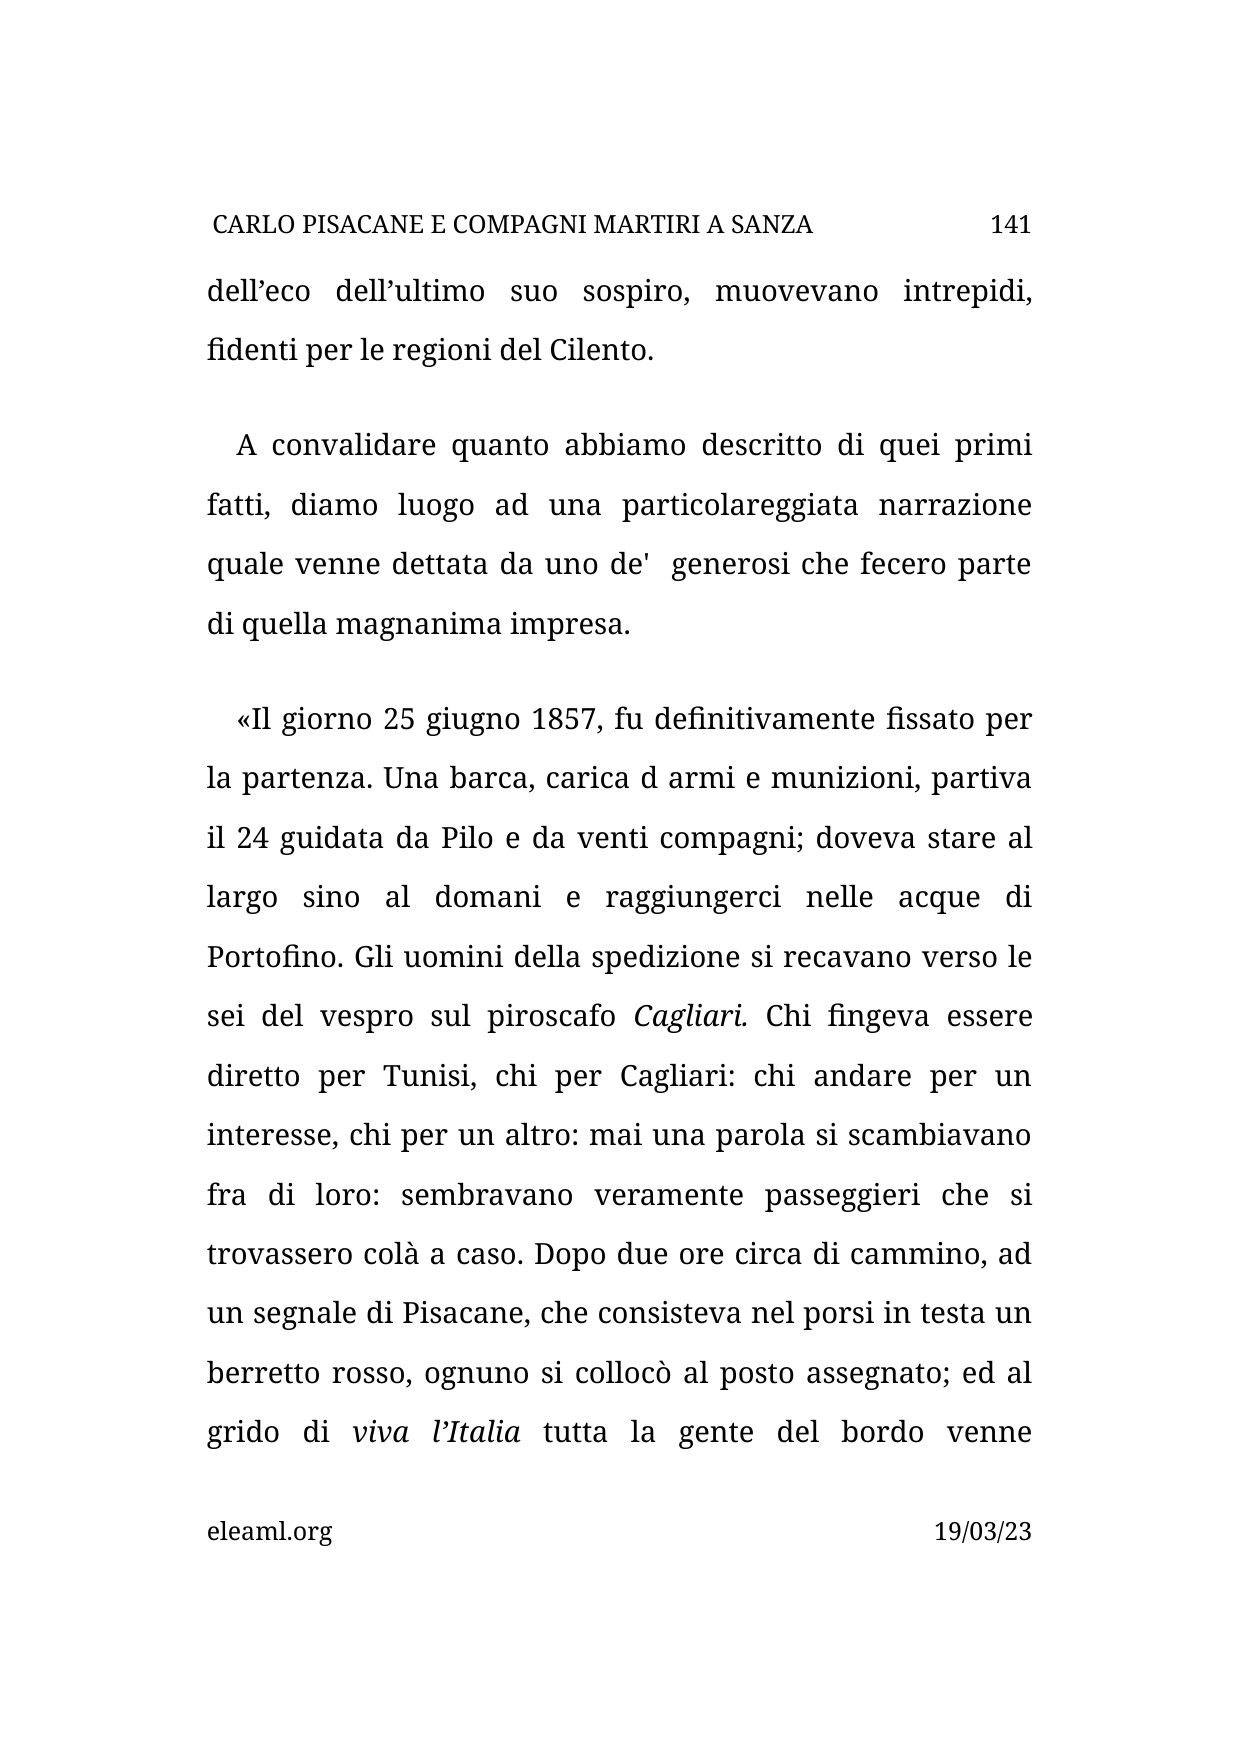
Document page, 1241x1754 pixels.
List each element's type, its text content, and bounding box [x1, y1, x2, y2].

text A convalidare quanto abbiamo descritto di quei primi fatti, diamo luogo ad una particolareggiata narrazione quale venne dettata da uno de' generosi che fecero parte di quella magnanima impresa. [207, 424, 1033, 643]
text dell’eco dell’ultimo suo sospiro, muovevano intrepidi, fidenti per le regioni del Cilento. [207, 270, 1033, 369]
text «Il giorno 25 giugno 1857, fu definitivamente fissato per la partenza. Una barca, carica d armi e munizioni, partiva il 24 guidata da Pilo e da venti compagni; doveva stare al largo sino al domani e raggiungerci nelle acque di Portofino. Gli uomini della spedizione si recavano verso le sei del vespro sul piroscafo Cagliari. Chi fingeva essere diretto per Tunisi, chi per Cagliari: chi andare per un interesse, chi per un altro: mai una parola si scambiavano fra di loro: sembravano veramente passeggieri che si trovassero colà a caso. Dopo due ore circa di cammino, ad un segnale di Pisacane, che consisteva nel porsi in testa un berretto rosso, ognuno si collocò al posto assegnato; ed al grido di viva l’Italia tutta la gente del bordo venne [207, 698, 1033, 1451]
